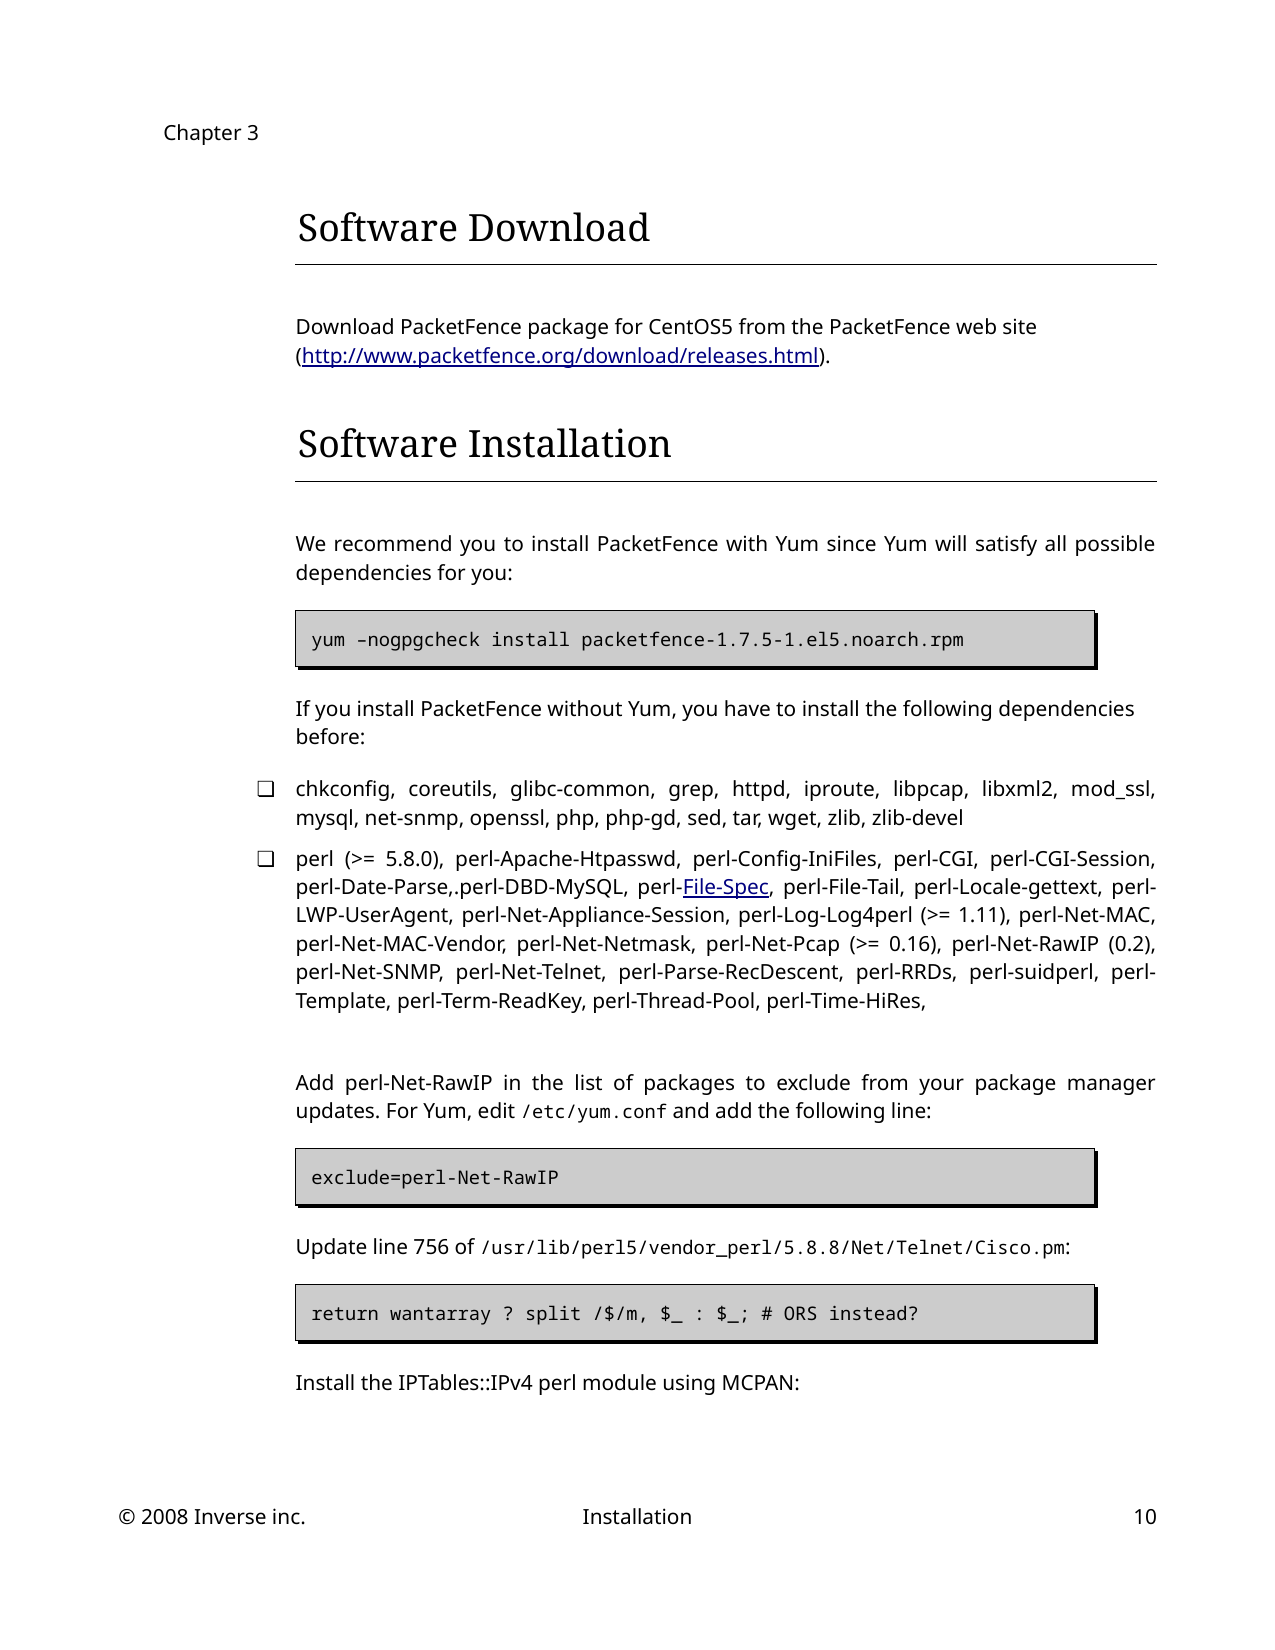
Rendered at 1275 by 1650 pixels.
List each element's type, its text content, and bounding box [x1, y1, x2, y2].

text yum –nogpgcheck install packetfence-1.7.5-1.el5.noarch.rpm [296, 611, 1094, 666]
subtitle Software Installation [295, 418, 1157, 481]
text Add perl-Net-RawIP in the list of packages to exclude from your package manager updates. For Yum, edit /etc/yum.conf and add the following line: [295, 1068, 1157, 1124]
text Install the IPTables::IPv4 perl module using MCPAN: [295, 1368, 1157, 1396]
text Download PacketFence package for CentOS5 from the PacketFence web site (http://www.packetfence.org/download/releases.html). [295, 312, 1157, 369]
subtitle Software Download [295, 201, 1157, 264]
text Update line 756 of /usr/lib/perl5/vendor_perl/5.8.8/Net/Telnet/Cisco.pm: [295, 1232, 1157, 1260]
text If you install PacketFence without Yum, you have to install the following dependencies before: [295, 694, 1157, 751]
text exclude=perl-Net-RawIP [296, 1149, 1094, 1204]
text We recommend you to install PacketFence with Yum since Yum will satisfy all possible dependencies for you: [295, 529, 1157, 586]
text return wantarray ? split /$/m, $_ : $_; # ORS instead? [296, 1285, 1094, 1340]
list ❏ perl (>= 5.8.0), perl-Apache-Htpasswd, perl-Config-IniFiles, perl-CGI, perl-CGI-Session, perl-Date-Parse,.perl-DBD-MySQL, perl-File-Spec, perl-File-Tail, perl-Locale-gettext, perl-LWP-UserAgent, perl-Net-Appliance-Session, perl-Log-Log4perl (>= 1.11), perl-Net-MAC, perl-Net-MAC-Vendor, perl-Net-Netmask, perl-Net-Pcap (>= 0.16), perl-Net-RawIP (0.2), perl-Net-SNMP, perl-Net-Telnet, perl-Parse-RecDescent, perl-RRDs, perl-suidperl, perl-Template, perl-Term-ReadKey, perl-Thread-Pool, perl-Time-HiRes, [256, 844, 1157, 1014]
list ❏ chkconfig, coreutils, glibc-common, grep, httpd, iproute, libpcap, libxml2, mod_ssl, mysql, net-snmp, openssl, php, php-gd, sed, tar, wget, zlib, zlib-devel [256, 774, 1157, 831]
